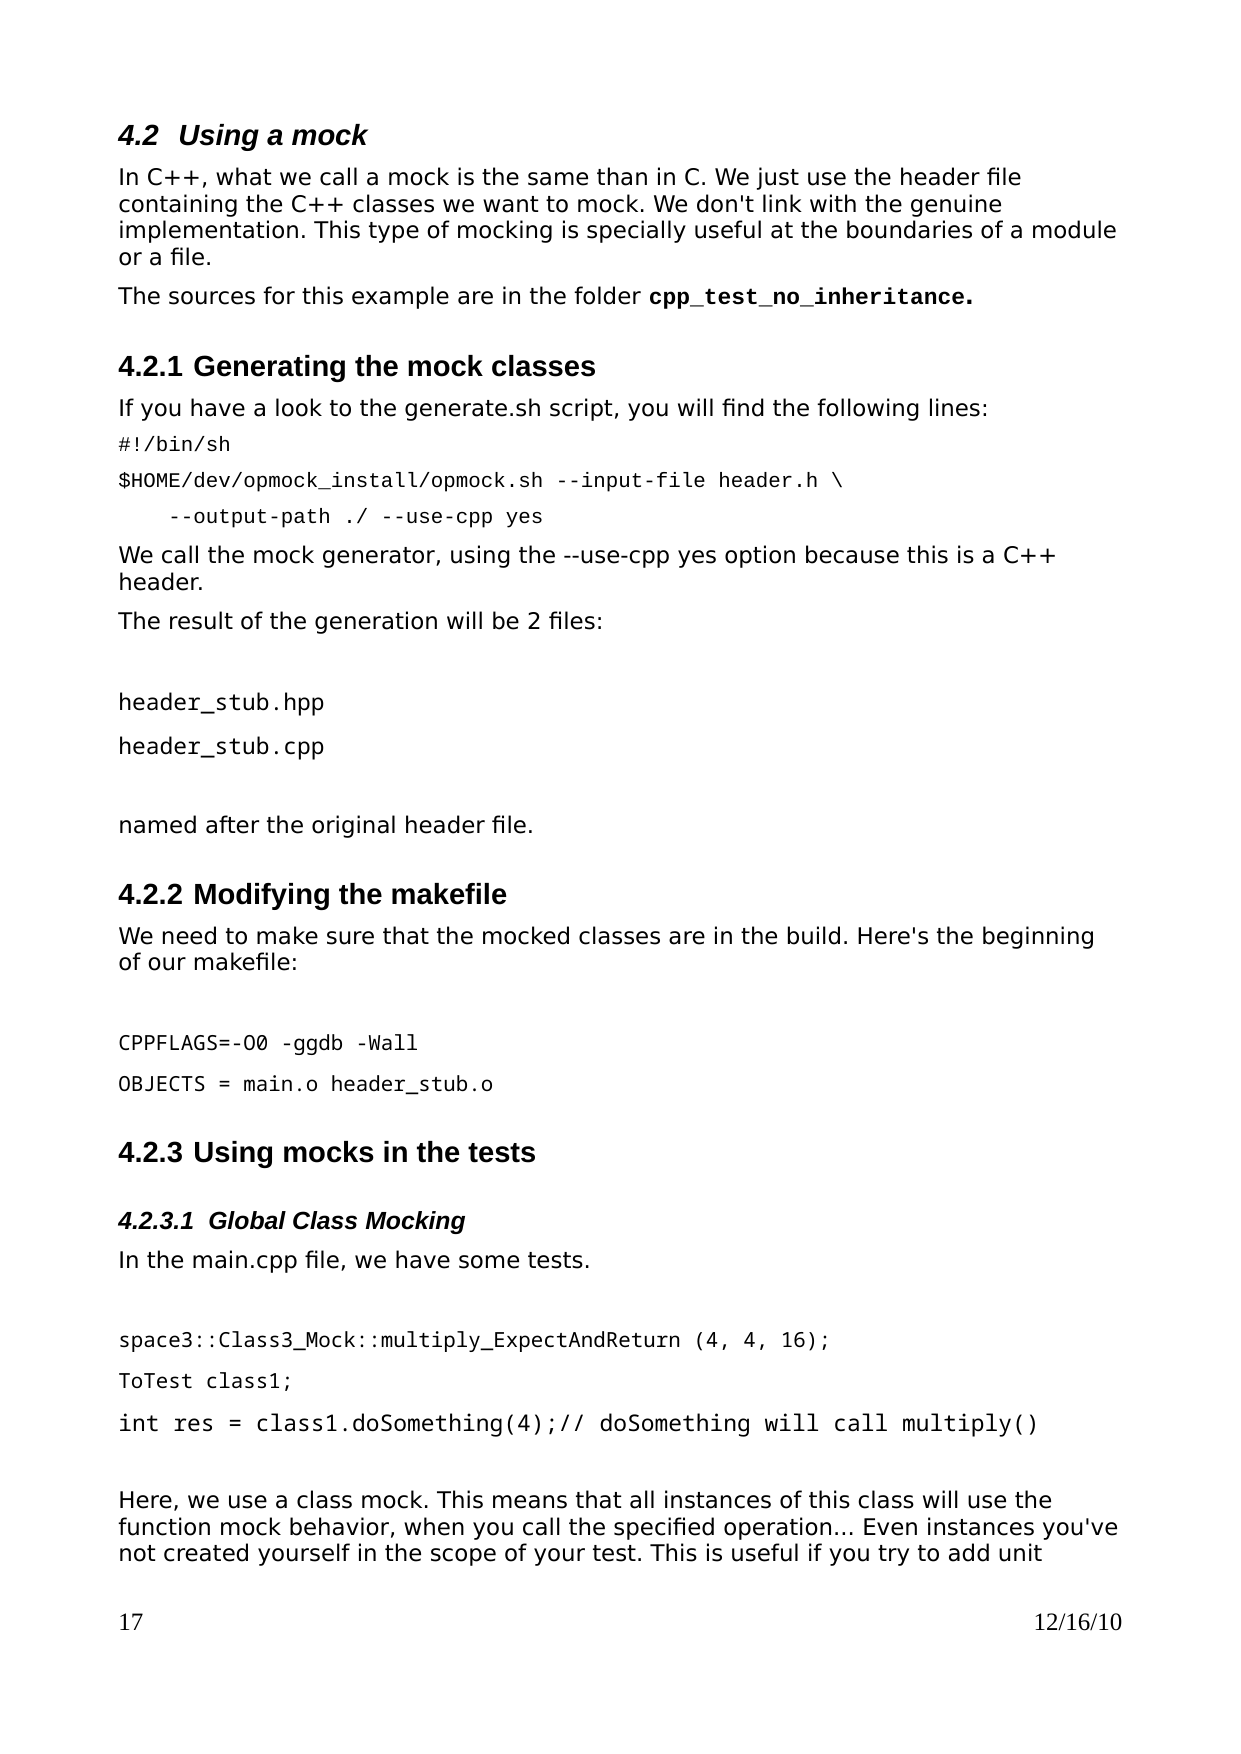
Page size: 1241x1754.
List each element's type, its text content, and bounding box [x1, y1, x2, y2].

text header_stub.hpp [118, 686, 1122, 717]
text space3::Class3_Mock::multiply_ExpectAndReturn (4, 4, 16); [118, 1325, 1122, 1354]
text #!/bin/sh [118, 434, 1122, 458]
text ToTest class1; [118, 1366, 1122, 1394]
text If you have a look to the generate.sh script, you will find the following lines: [118, 395, 1122, 422]
subtitle Using mocks in the tests [118, 1135, 1122, 1168]
text We need to make sure that the mocked classes are in the build. Here's the beginning of our makefile: [118, 923, 1122, 976]
text --output-path ./ --use-cpp yes [118, 506, 1122, 530]
text $HOME/dev/opmock_install/opmock.sh --input-file header.h \ [118, 470, 1122, 494]
text In the main.cpp file, we have some tests. [118, 1247, 1122, 1273]
text int res = class1.doSomething(4);// doSomething will call multiply() [118, 1407, 1122, 1438]
text header_stub.cpp [118, 730, 1122, 761]
subtitle Generating the mock classes [118, 349, 1122, 382]
text We call the mock generator, using the --use-cpp yes option because this is a C++ header. [118, 543, 1122, 596]
text The sources for this example are in the folder cpp_test_no_inheritance. [118, 283, 1122, 311]
text OBJECTS = main.o header_stub.o [118, 1069, 1122, 1097]
text named after the original header file. [118, 813, 1122, 839]
text The result of the generation will be 2 files: [118, 608, 1122, 635]
subtitle Global Class Mocking [118, 1206, 1122, 1234]
subtitle Using a mock [118, 118, 1122, 152]
text In C++, what we call a mock is the same than in C. We just use the header file containing the C++ classes we want to mock. We don't link with the genuine implementation. This type of mocking is specially useful at the boundaries of a module or a file. [118, 164, 1122, 271]
text CPPFLAGS=-O0 -ggdb -Wall [118, 1028, 1122, 1056]
subtitle Modifying the makefile [118, 877, 1122, 910]
text Here, we use a class mock. This means that all instances of this class will use the function mock behavior, when you call the specified operation... Even instances you've not created yourself in the scope of your test. This is useful if you try to add unit [118, 1487, 1122, 1567]
